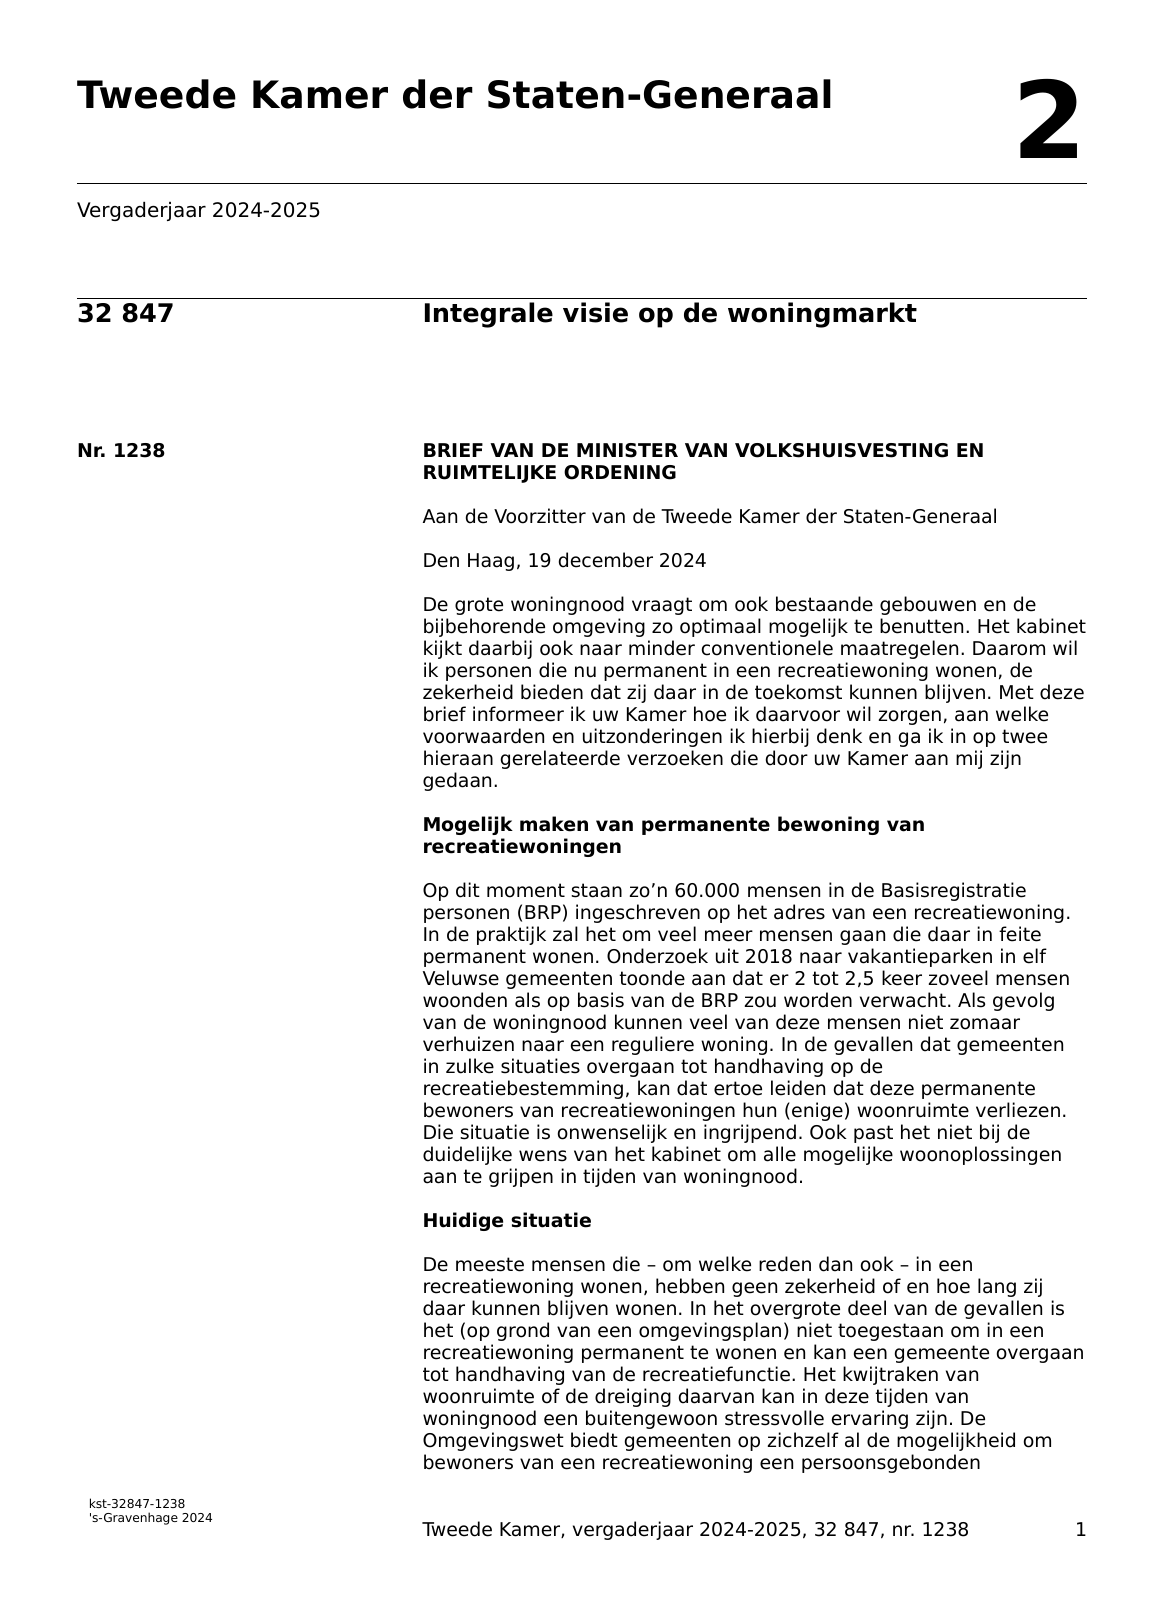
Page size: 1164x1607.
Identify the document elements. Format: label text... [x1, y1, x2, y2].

subtitle 32 847 Integrale visie op de woningmarkt [77, 299, 1087, 329]
table_header Tweede Kamer der Staten-Generaal [77, 59, 886, 183]
text kst-32847-1238 [88, 1497, 323, 1511]
text Den Haag, 19 december 2024 [422, 550, 1087, 572]
subtitle Mogelijk maken van permanente bewoning van recreatiewoningen [422, 814, 1087, 858]
subtitle Nr. 1238 BRIEF VAN DE MINISTER VAN VOLKSHUISVESTING EN RUIMTELIJKE ORDENING [77, 440, 1087, 484]
subtitle Huidige situatie [422, 1210, 1087, 1232]
text Aan de Voorzitter van de Tweede Kamer der Staten-Generaal [422, 506, 1087, 528]
text De grote woningnood vraagt om ook bestaande gebouwen en de bijbehorende omgeving zo optimaal mogelijk te benutten. Het kabinet kijkt daarbij ook naar minder conventionele maatregelen. Daarom wil ik personen die nu permanent in een recreatiewoning wonen, de zekerheid bieden dat zij daar in de toekomst kunnen blijven. Met deze brief informeer ik uw Kamer hoe ik daarvoor wil zorgen, aan welke voorwaarden en uitzonderingen ik hierbij denk en ga ik in op twee hieraan gerelateerde verzoeken die door uw Kamer aan mij zijn gedaan. [422, 594, 1087, 792]
table_header 2 [886, 59, 1087, 183]
text De meeste mensen die – om welke reden dan ook – in een recreatiewoning wonen, hebben geen zekerheid of en hoe lang zij daar kunnen blijven wonen. In het overgrote deel van de gevallen is het (op grond van een omgevingsplan) niet toegestaan om in een recreatiewoning permanent te wonen en kan een gemeente overgaan tot handhaving van de recreatiefunctie. Het kwijtraken van woonruimte of de dreiging daarvan kan in deze tijden van woningnood een buitengewoon stressvolle ervaring zijn. De Omgevingswet biedt gemeenten op zichzelf al de mogelijkheid om bewoners van een recreatiewoning een persoonsgebonden [422, 1254, 1087, 1474]
text 's-Gravenhage 2024 [88, 1511, 323, 1525]
text Op dit moment staan zo’n 60.000 mensen in de Basisregistratie personen (BRP) ingeschreven op het adres van een recreatiewoning. In de praktijk zal het om veel meer mensen gaan die daar in feite permanent wonen. Onderzoek uit 2018 naar vakantieparken in elf Veluwse gemeenten toonde aan dat er 2 tot 2,5 keer zoveel mensen woonden als op basis van de BRP zou worden verwacht. Als gevolg van de woningnood kunnen veel van deze mensen niet zomaar verhuizen naar een reguliere woning. In de gevallen dat gemeenten in zulke situaties overgaan tot handhaving op de recreatiebestemming, kan dat ertoe leiden dat deze permanente bewoners van recreatiewoningen hun (enige) woonruimte verliezen. Die situatie is onwenselijk en ingrijpend. Ook past het niet bij de duidelijke wens van het kabinet om alle mogelijke woonoplossingen aan te grijpen in tijden van woningnood. [422, 880, 1087, 1188]
table_cell Vergaderjaar 2024-2025 [77, 184, 1087, 298]
